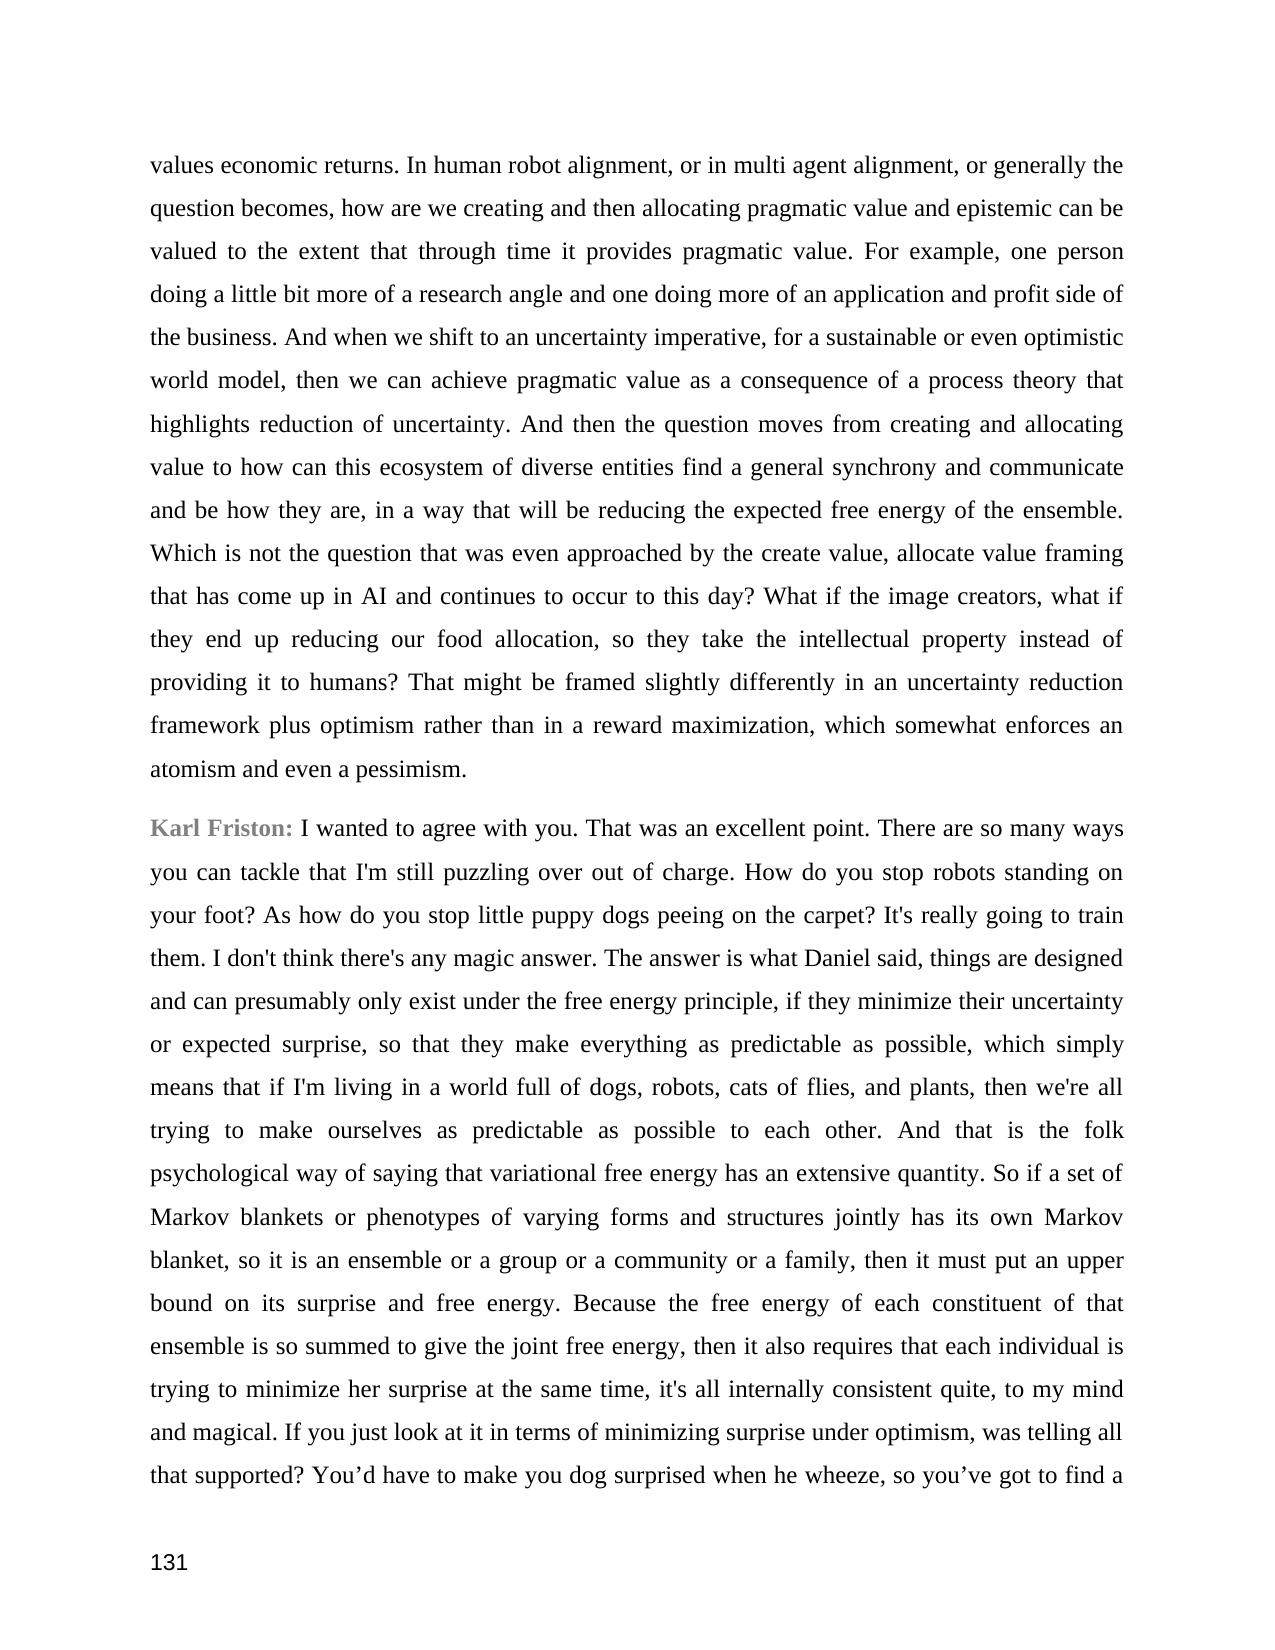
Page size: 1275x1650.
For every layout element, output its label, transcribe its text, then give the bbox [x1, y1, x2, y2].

text values economic returns. In human robot alignment, or in multi agent alignment, or generally the question becomes, how are we creating and then allocating pragmatic value and epistemic can be valued to the extent that through time it provides pragmatic value. For example, one person doing a little bit more of a research angle and one doing more of an application and profit side of the business. And when we shift to an uncertainty imperative, for a sustainable or even optimistic world model, then we can achieve pragmatic value as a consequence of a process theory that highlights reduction of uncertainty. And then the question moves from creating and allocating value to how can this ecosystem of diverse entities find a general synchrony and communicate and be how they are, in a way that will be reducing the expected free energy of the ensemble. Which is not the question that was even approached by the create value, allocate value framing that has come up in AI and continues to occur to this day? What if the image creators, what if they end up reducing our food allocation, so they take the intellectual property instead of providing it to humans? That might be framed slightly differently in an uncertainty reduction framework plus optimism rather than in a reward maximization, which somewhat enforces an atomism and even a pessimism. [150, 150, 1125, 782]
text Karl Friston: I wanted to agree with you. That was an excellent point. There are so many ways you can tackle that I'm still puzzling over out of charge. How do you stop robots standing on your foot? As how do you stop little puppy dogs peeing on the carpet? It's really going to train them. I don't think there's any magic answer. The answer is what Daniel said, things are designed and can presumably only exist under the free energy principle, if they minimize their uncertainty or expected surprise, so that they make everything as predictable as possible, which simply means that if I'm living in a world full of dogs, robots, cats of flies, and plants, then we're all trying to make ourselves as predictable as possible to each other. And that is the folk psychological way of saying that variational free energy has an extensive quantity. So if a set of Markov blankets or phenotypes of varying forms and structures jointly has its own Markov blanket, so it is an ensemble or a group or a community or a family, then it must put an upper bound on its surprise and free energy. Because the free energy of each constituent of that ensemble is so summed to give the joint free energy, then it also requires that each individual is trying to minimize her surprise at the same time, it's all internally consistent quite, to my mind and magical. If you just look at it in terms of minimizing surprise under optimism, was telling all that supported? You’d have to make you dog surprised when he wheeze, so you’ve got to find a [150, 813, 1125, 1489]
